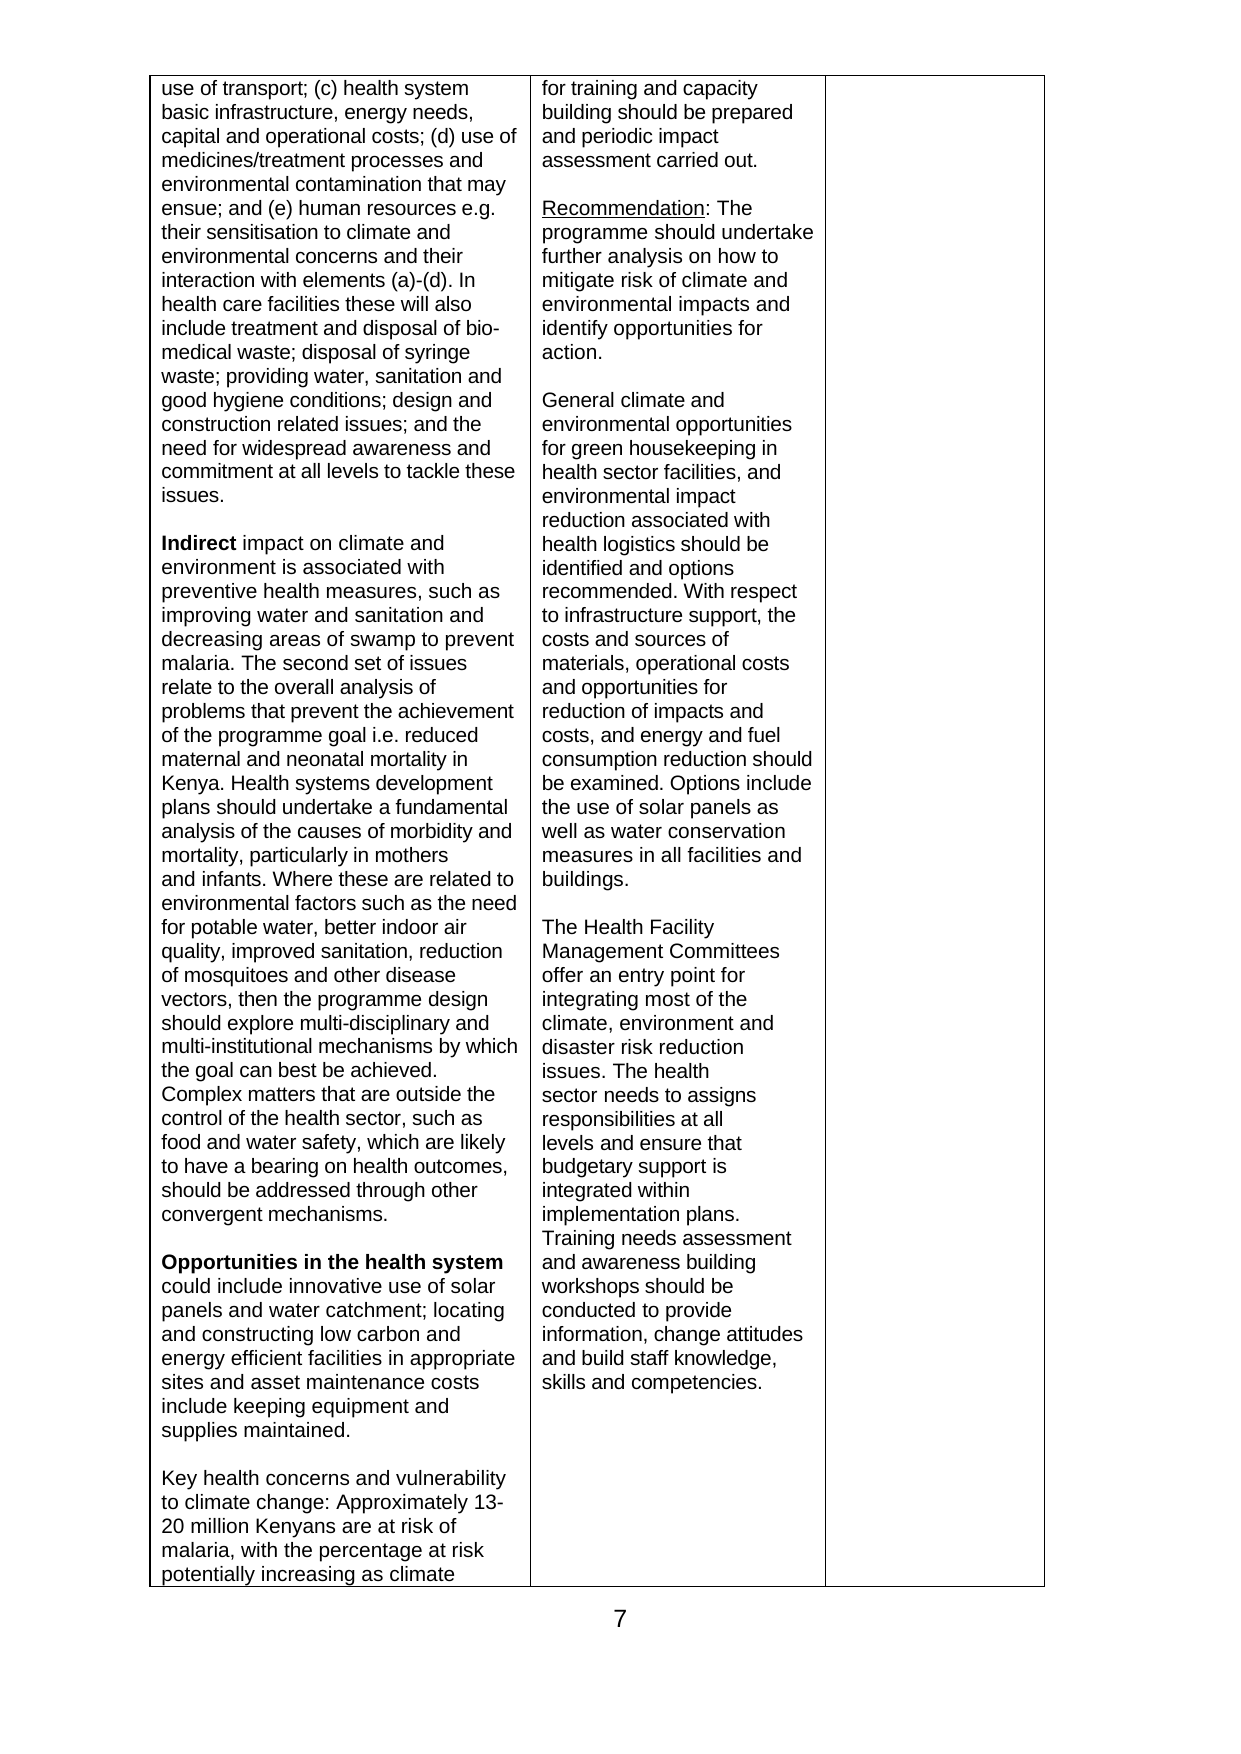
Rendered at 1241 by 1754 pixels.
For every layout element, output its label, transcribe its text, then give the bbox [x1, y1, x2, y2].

table_cell use of transport; (c) health system basic infrastructure, energy needs, capital and operational costs; (d) use of medicines/treatment processes and environmental contamination that may ensue; and (e) human resources e.g. their sensitisation to climate and environmental concerns and their interaction with elements (a)-(d). In health care facilities these will also include treatment and disposal of bio-medical waste; disposal of syringe waste; providing water, sanitation and good hygiene conditions; design and construction related issues; and the need for widespread awareness and commitment at all levels to tackle these issues. Indirect impact on climate and environment is associated with preventive health measures, such as improving water and sanitation and decreasing areas of swamp to prevent malaria. The second set of issues relate to the overall analysis of problems that prevent the achievement of the programme goal i.e. reduced maternal and neonatal mortality in Kenya. Health systems development plans should undertake a fundamental analysis of the causes of morbidity and mortality, particularly in mothers and infants. Where these are related to environmental factors such as the need for potable water, better indoor air quality, improved sanitation, reduction of mosquitoes and other disease vectors, then the programme design should explore multi-disciplinary and multi-institutional mechanisms by which the goal can best be achieved. Complex matters that are outside the control of the health sector, such as food and water safety, which are likely to have a bearing on health outcomes, should be addressed through other convergent mechanisms. Opportunities in the health system could include innovative use of solar panels and water catchment; locating and constructing low carbon and energy efficient facilities in appropriate sites and asset maintenance costs include keeping equipment and supplies maintained. Key health concerns and vulnerability to climate change: Approximately 13- 20 million Kenyans are at risk of malaria, with the percentage at risk potentially increasing as climate [151, 76, 530, 1586]
table_cell for training and capacity building should be prepared and periodic impact assessment carried out. Recommendation: The programme should undertake further analysis on how to mitigate risk of climate and environmental impacts and identify opportunities for action. General climate and environmental opportunities for green housekeeping in health sector facilities, and environmental impact reduction associated with health logistics should be identified and options recommended. With respect to infrastructure support, the costs and sources of materials, operational costs and opportunities for reduction of impacts and costs, and energy and fuel consumption reduction should be examined. Options include the use of solar panels as well as water conservation measures in all facilities and buildings. The Health Facility Management Committees offer an entry point for integrating most of the climate, environment and disaster risk reduction issues. The health sector needs to assigns responsibilities at all levels and ensure that budgetary support is integrated within implementation plans. Training needs assessment and awareness building workshops should be conducted to provide information, change attitudes and build staff knowledge, skills and competencies. [531, 76, 825, 1586]
table_cell [826, 76, 1044, 1586]
